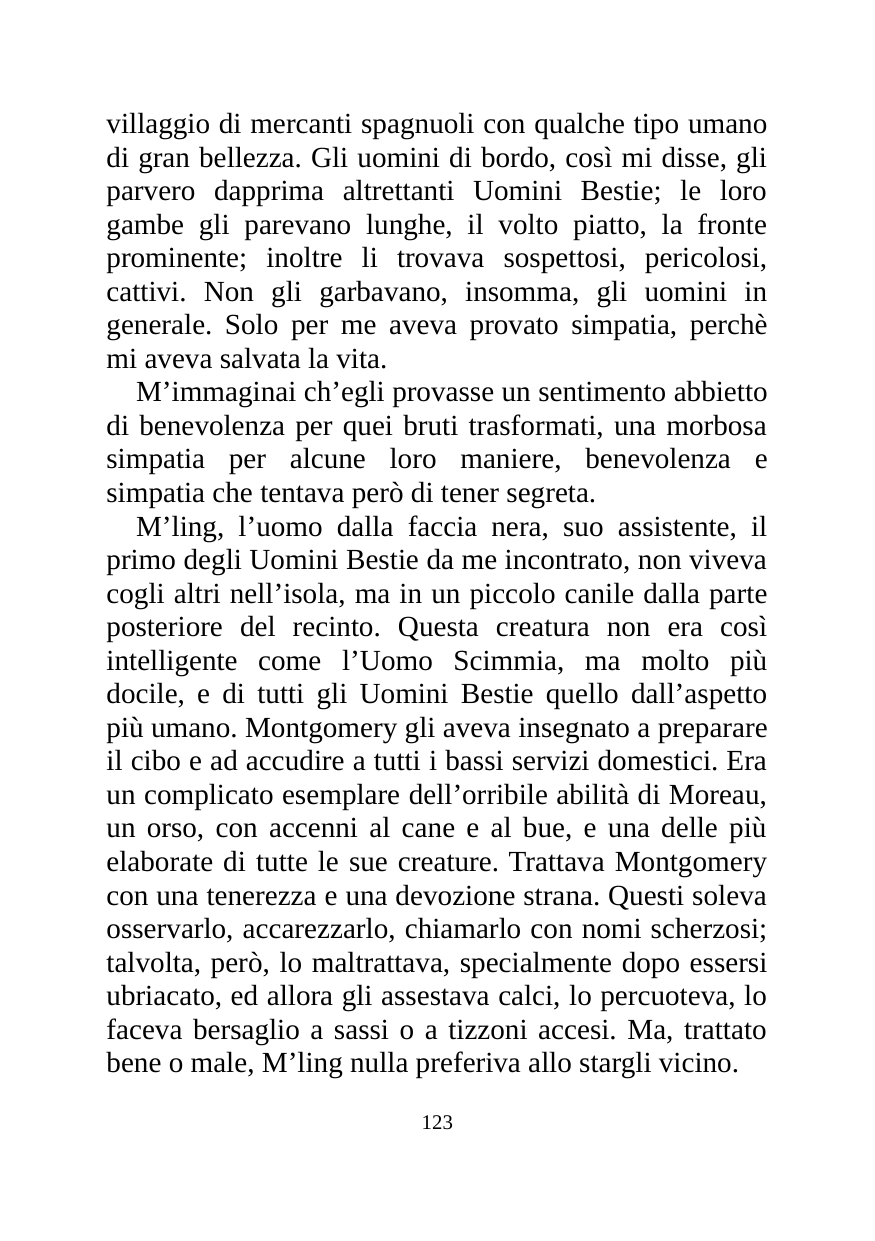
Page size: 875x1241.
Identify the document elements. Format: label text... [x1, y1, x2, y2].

text M’immaginai ch’egli provasse un sentimento abbietto di benevolenza per quei bruti trasformati, una morbosa simpatia per alcune loro maniere, benevolenza e simpatia che tentava però di tener segreta. [106, 374, 768, 509]
text M’ling, l’uomo dalla faccia nera, suo assistente, il primo degli Uomini Bestie da me incontrato, non viveva cogli altri nell’isola, ma in un piccolo canile dalla parte posteriore del recinto. Questa creatura non era così intelligente come l’Uomo Scimmia, ma molto più docile, e di tutti gli Uomini Bestie quello dall’aspetto più umano. Montgomery gli aveva insegnato a preparare il cibo e ad accudire a tutti i bassi servizi domestici. Era un complicato esemplare dell’orribile abilità di Moreau, un orso, con accenni al cane e al bue, e una delle più elaborate di tutte le sue creature. Trattava Montgomery con una tenerezza e una devozione strana. Questi soleva osservarlo, accarezzarlo, chiamarlo con nomi scherzosi; talvolta, però, lo maltrattava, specialmente dopo essersi ubriacato, ed allora gli assestava calci, lo percuoteva, lo faceva bersaglio a sassi o a tizzoni accesi. Ma, trattato bene o male, M’ling nulla preferiva allo stargli vicino. [106, 509, 768, 1079]
text villaggio di mercanti spagnuoli con qualche tipo umano di gran bellezza. Gli uomini di bordo, così mi disse, gli parvero dapprima altrettanti Uomini Bestie; le loro gambe gli parevano lunghe, il volto piatto, la fronte prominente; inoltre li trovava sospettosi, pericolosi, cattivi. Non gli garbavano, insomma, gli uomini in generale. Solo per me aveva provato simpatia, perchè mi aveva salvata la vita. [106, 106, 768, 374]
